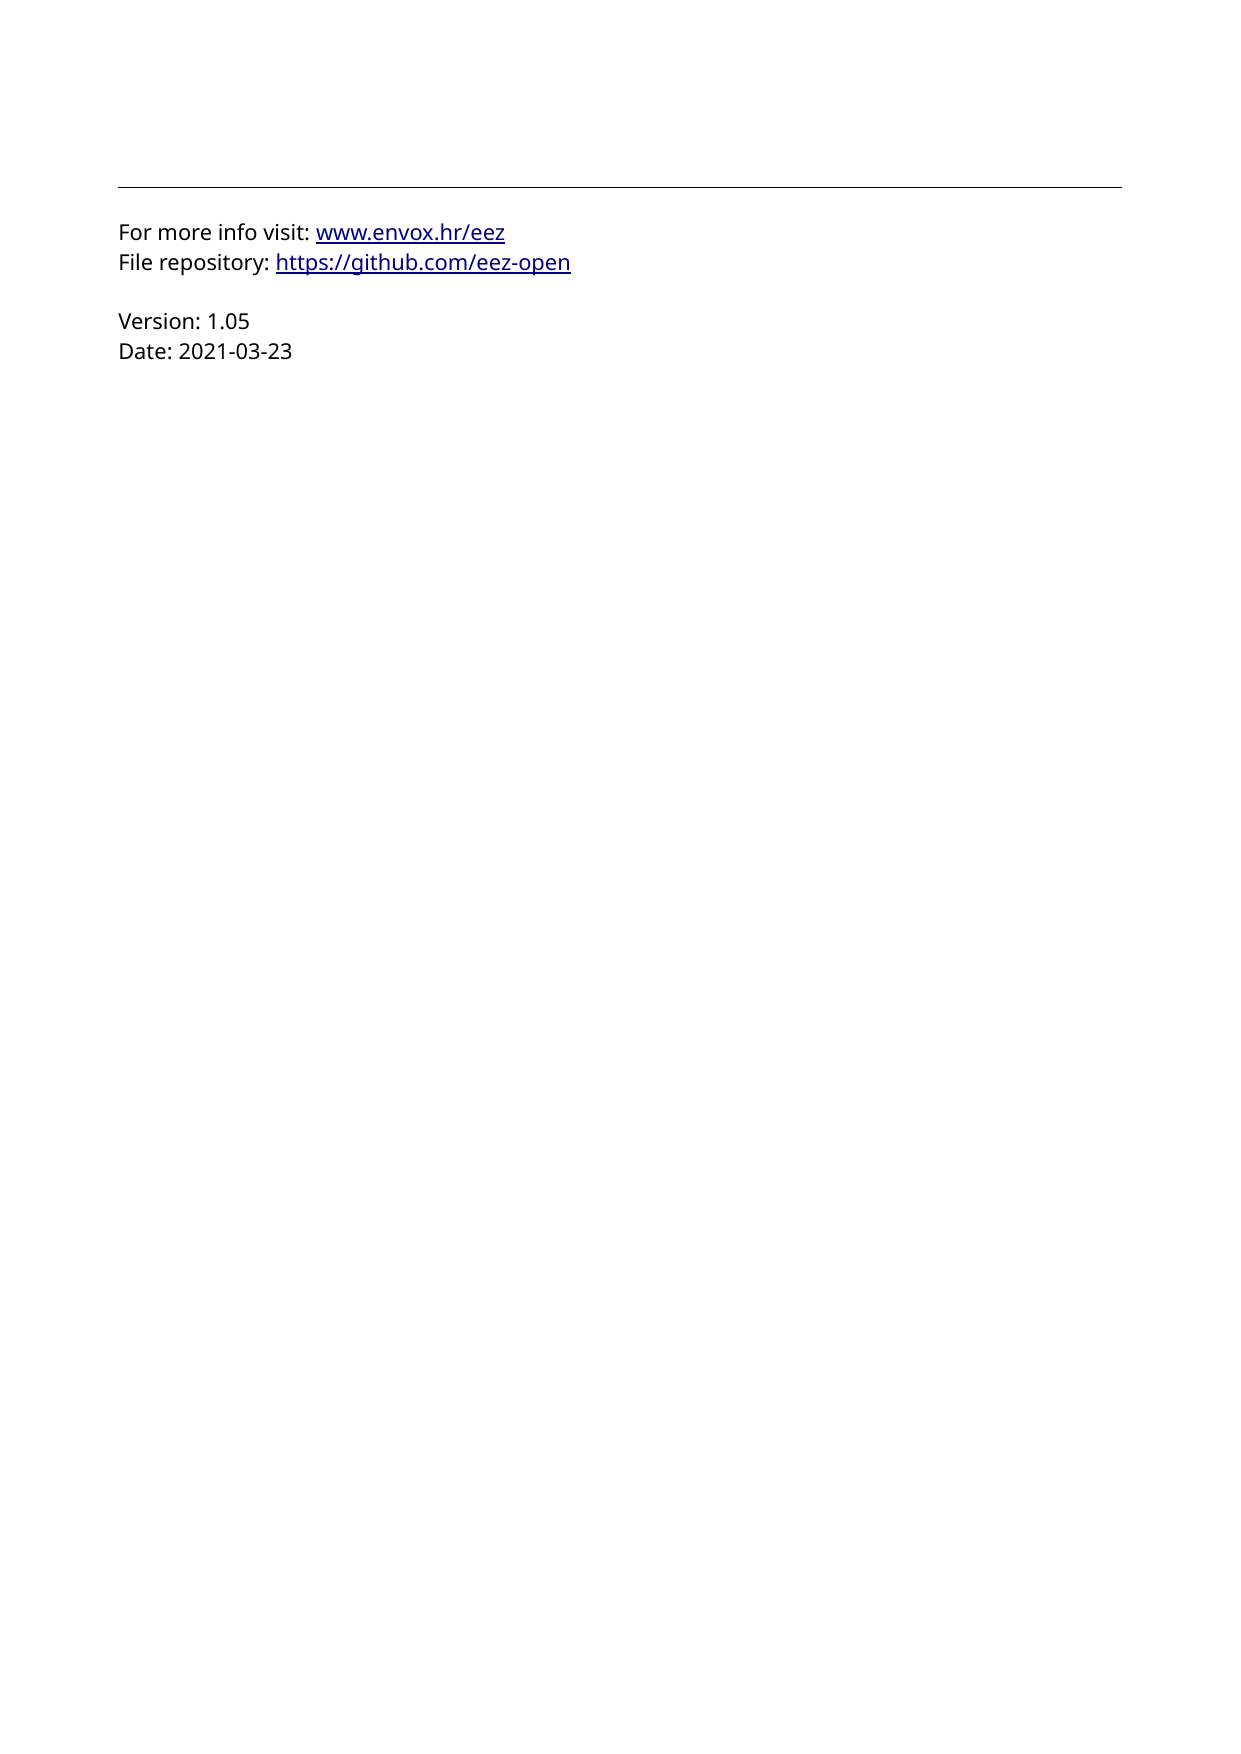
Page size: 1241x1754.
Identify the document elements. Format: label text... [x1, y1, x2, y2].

text Date: 2021-03-23 [118, 336, 1122, 366]
text Version: 1.05 [118, 306, 1122, 336]
text For more info visit: www.envox.hr/eez [118, 217, 1122, 247]
text File repository: https://github.com/eez-open [118, 247, 1122, 276]
